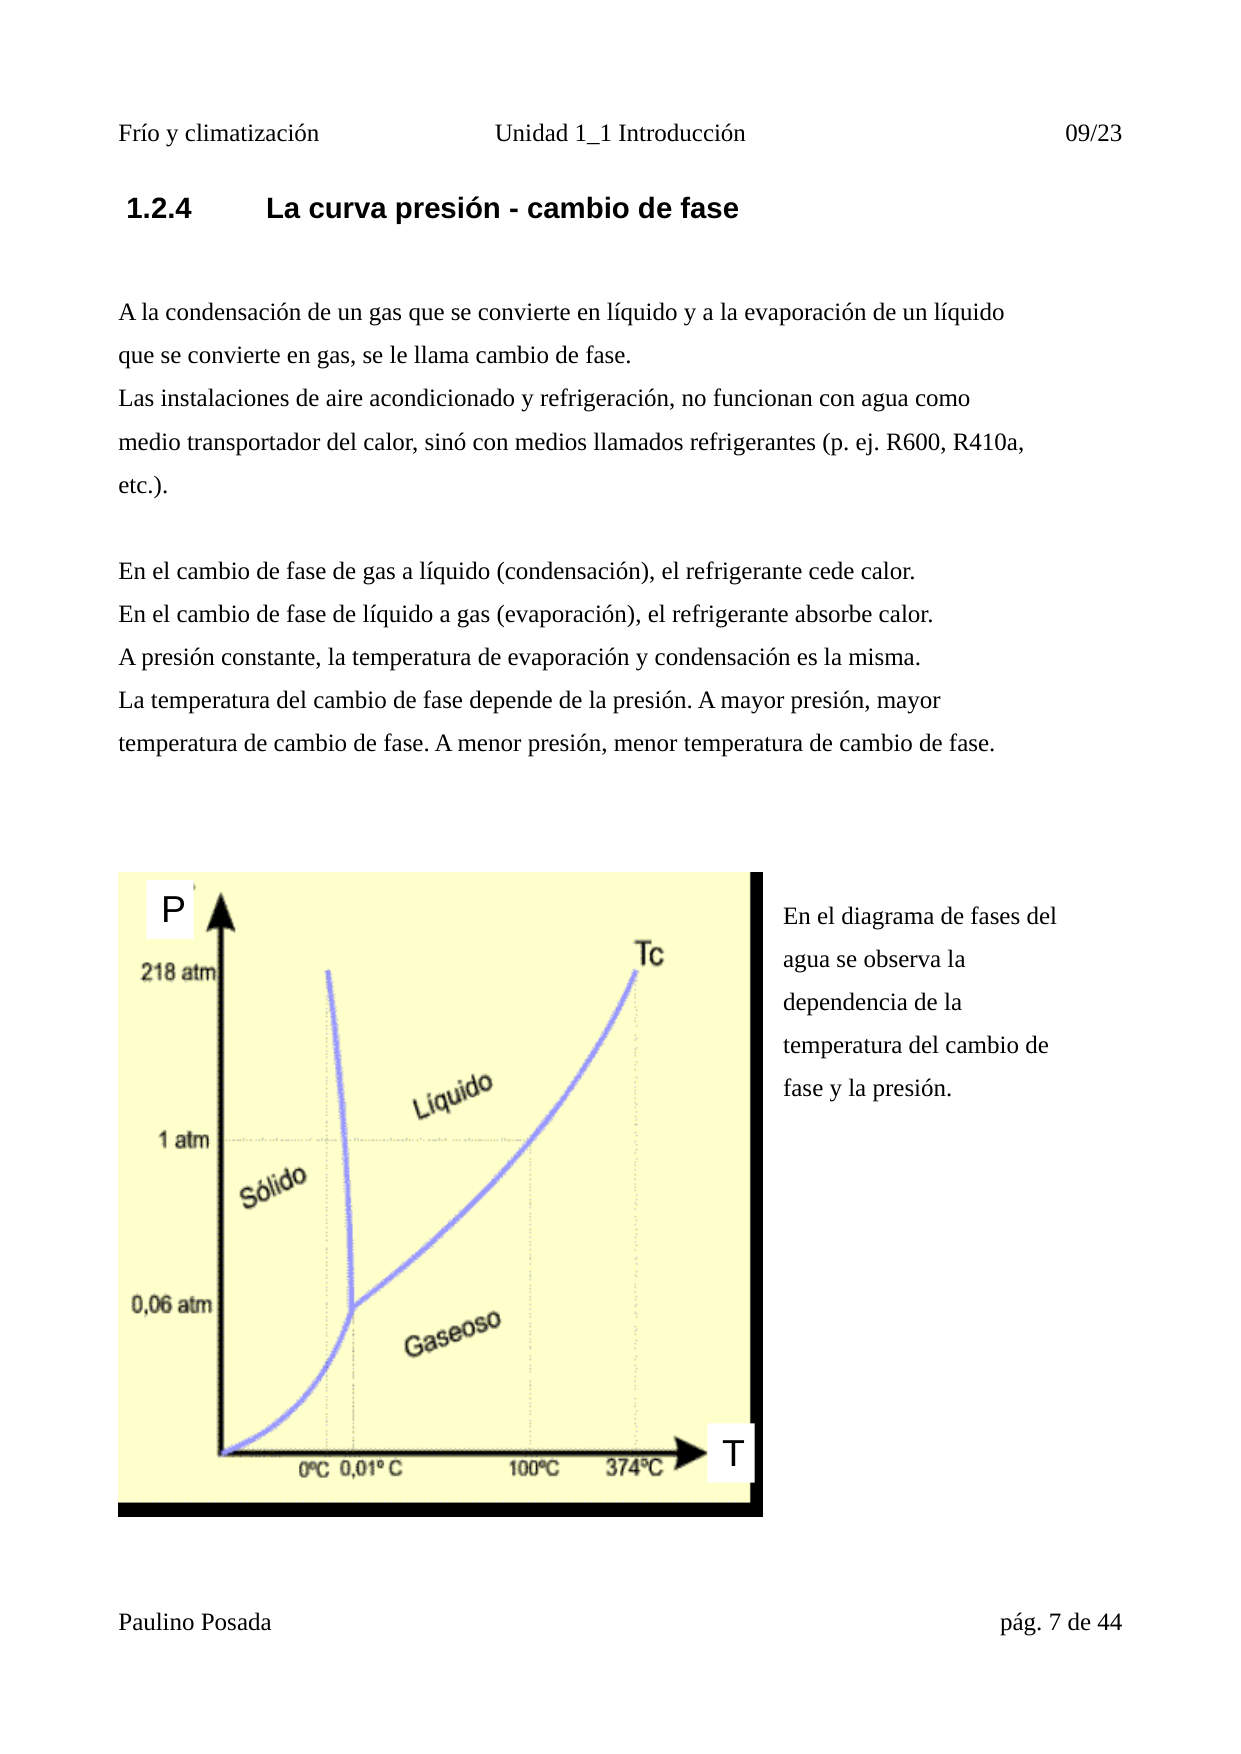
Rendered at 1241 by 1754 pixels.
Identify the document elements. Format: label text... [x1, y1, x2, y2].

subtitle La curva presión - cambio de fase [118, 191, 1122, 225]
text A presión constante, la temperatura de evaporación y condensación es la misma. [118, 642, 1122, 671]
text agua se observa la [763, 944, 1122, 973]
text En el cambio de fase de gas a líquido (condensación), el refrigerante cede calor. [118, 556, 1122, 585]
text que se convierte en gas, se le llama cambio de fase. [118, 340, 1122, 369]
text En el diagrama de fases del [763, 901, 1122, 930]
text temperatura de cambio de fase. A menor presión, menor temperatura de cambio de fase. [118, 728, 1122, 757]
text fase y la presión. [763, 1073, 1122, 1102]
text Las instalaciones de aire acondicionado y refrigeración, no funcionan con agua como [118, 383, 1122, 412]
text En el cambio de fase de líquido a gas (evaporación), el refrigerante absorbe calor. [118, 599, 1122, 628]
text La temperatura del cambio de fase depende de la presión. A mayor presión, mayor [118, 685, 1122, 714]
text dependencia de la [763, 987, 1122, 1016]
picture [118, 872, 763, 1517]
text etc.). [118, 470, 1122, 498]
text medio transportador del calor, sinó con medios llamados refrigerantes (p. ej. R600, R410a, [118, 427, 1122, 455]
text A la condensación de un gas que se convierte en líquido y a la evaporación de un líquido [118, 297, 1122, 326]
text temperatura del cambio de [763, 1030, 1122, 1059]
